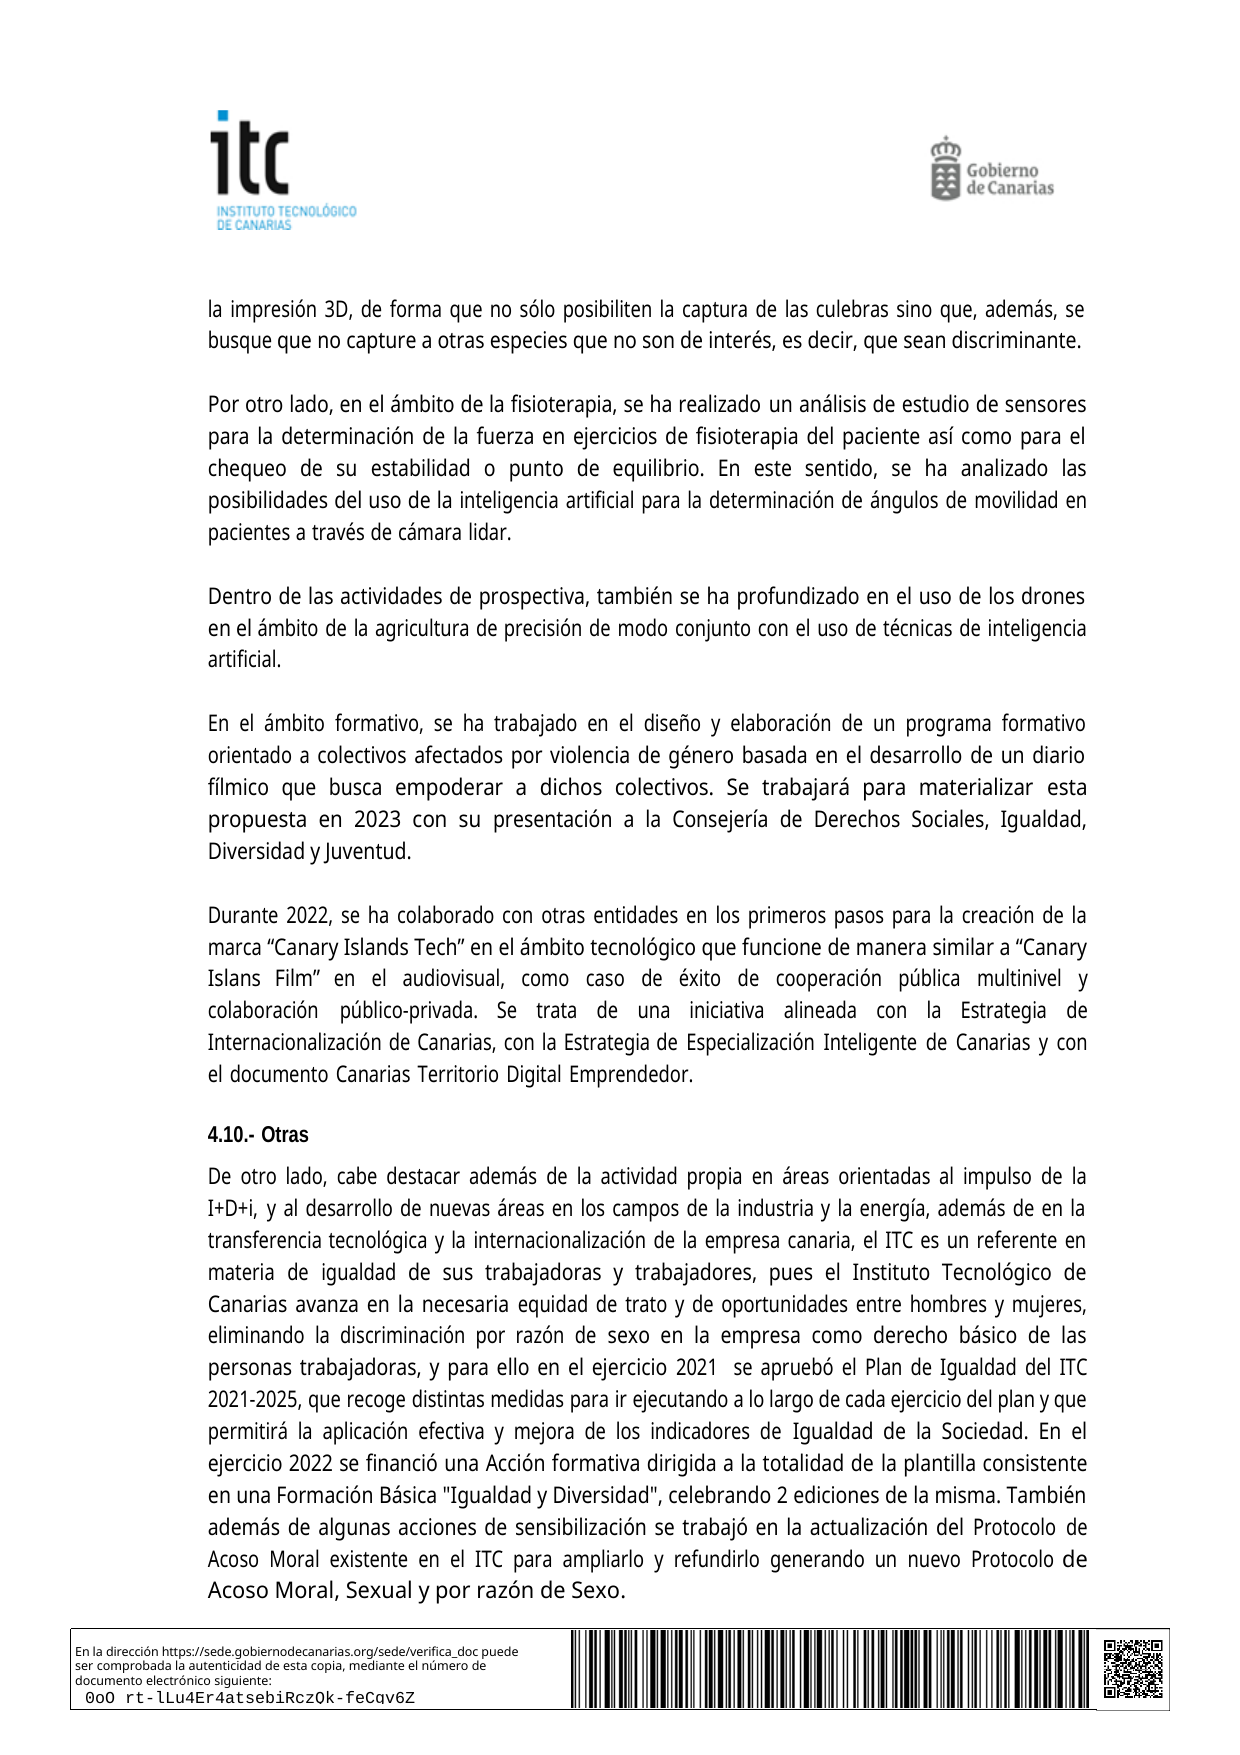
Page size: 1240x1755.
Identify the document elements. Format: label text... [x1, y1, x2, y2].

text En el ámbito formativo, se ha trabajado en el diseño y elaboración de un programa formativo orientado a colectivos afectados por violencia de género basada en el desarrollo de un diario fílmico que busca empoderar a dichos colectivos. Se trabajará para materializar esta propuesta en 2023 con su presentación a la Consejería de Derechos Sociales, Igualdad, Diversidad y Juventud. [208, 707, 1087, 866]
text Durante 2022, se ha colaborado con otras entidades en los primeros pasos para la creación de la marca “Canary Islands Tech” en el ámbito tecnológico que funcione de manera similar a “Canary Islans Film” en el audiovisual, como caso de éxito de cooperación pública multinivel y colaboración público-privada. Se trata de una iniciativa alineada con la Estrategia de Internacionalización de Canarias, con la Estrategia de Especialización Inteligente de Canarias y con el documento Canarias Territorio Digital Emprendedor. [208, 898, 1088, 1089]
text Por otro lado, en el ámbito de la fisioterapia, se ha realizado un análisis de estudio de sensores para la determinación de la fuerza en ejercicios de fisioterapia del paciente así como para el chequeo de su estabilidad o punto de equilibrio. En este sentido, se ha analizado las posibilidades del uso de la inteligencia artificial para la determinación de ángulos de movilidad en pacientes a través de cámara lidar. [208, 388, 1087, 547]
subtitle 4.10.- Otras [208, 1121, 1181, 1148]
text De otro lado, cabe destacar además de la actividad propia en áreas orientadas al impulso de la I+D+i, y al desarrollo de nuevas áreas en los campos de la industria y la energía, además de en la transferencia tecnológica y la internacionalización de la empresa canaria, el ITC es un referente en materia de igualdad de sus trabajadoras y trabajadores, pues el Instituto Tecnológico de Canarias avanza en la necesaria equidad de trato y de oportunidades entre hombres y mujeres, eliminando la discriminación por razón de sexo en la empresa como derecho básico de las personas trabajadoras, y para ello en el ejercicio 2021 se apruebó el Plan de Igualdad del ITC 2021-2025, que recoge distintas medidas para ir ejecutando a lo largo de cada ejercicio del plan y que permitirá la aplicación efectiva y mejora de los indicadores de Igualdad de la Sociedad. En el ejercicio 2022 se financió una Acción formativa dirigida a la totalidad de la plantilla consistente en una Formación Básica "Igualdad y Diversidad", celebrando 2 ediciones de la misma. También además de algunas acciones de sensibilización se trabajó en la actualización del Protocolo de Acoso Moral existente en el ITC para ampliarlo y refundirlo generando un nuevo Protocolo de Acoso Moral, Sexual y por razón de Sexo. [208, 1160, 1087, 1606]
text la impresión 3D, de forma que no sólo posibiliten la captura de las culebras sino que, además, se busque que no capture a otras especies que no son de interés, es decir, que sean discriminante. [208, 292, 1087, 356]
text Dentro de las actividades de prospectiva, también se ha profundizado en el uso de los drones en el ámbito de la agricultura de precisión de modo conjunto con el uso de técnicas de inteligencia artificial. [208, 579, 1087, 674]
